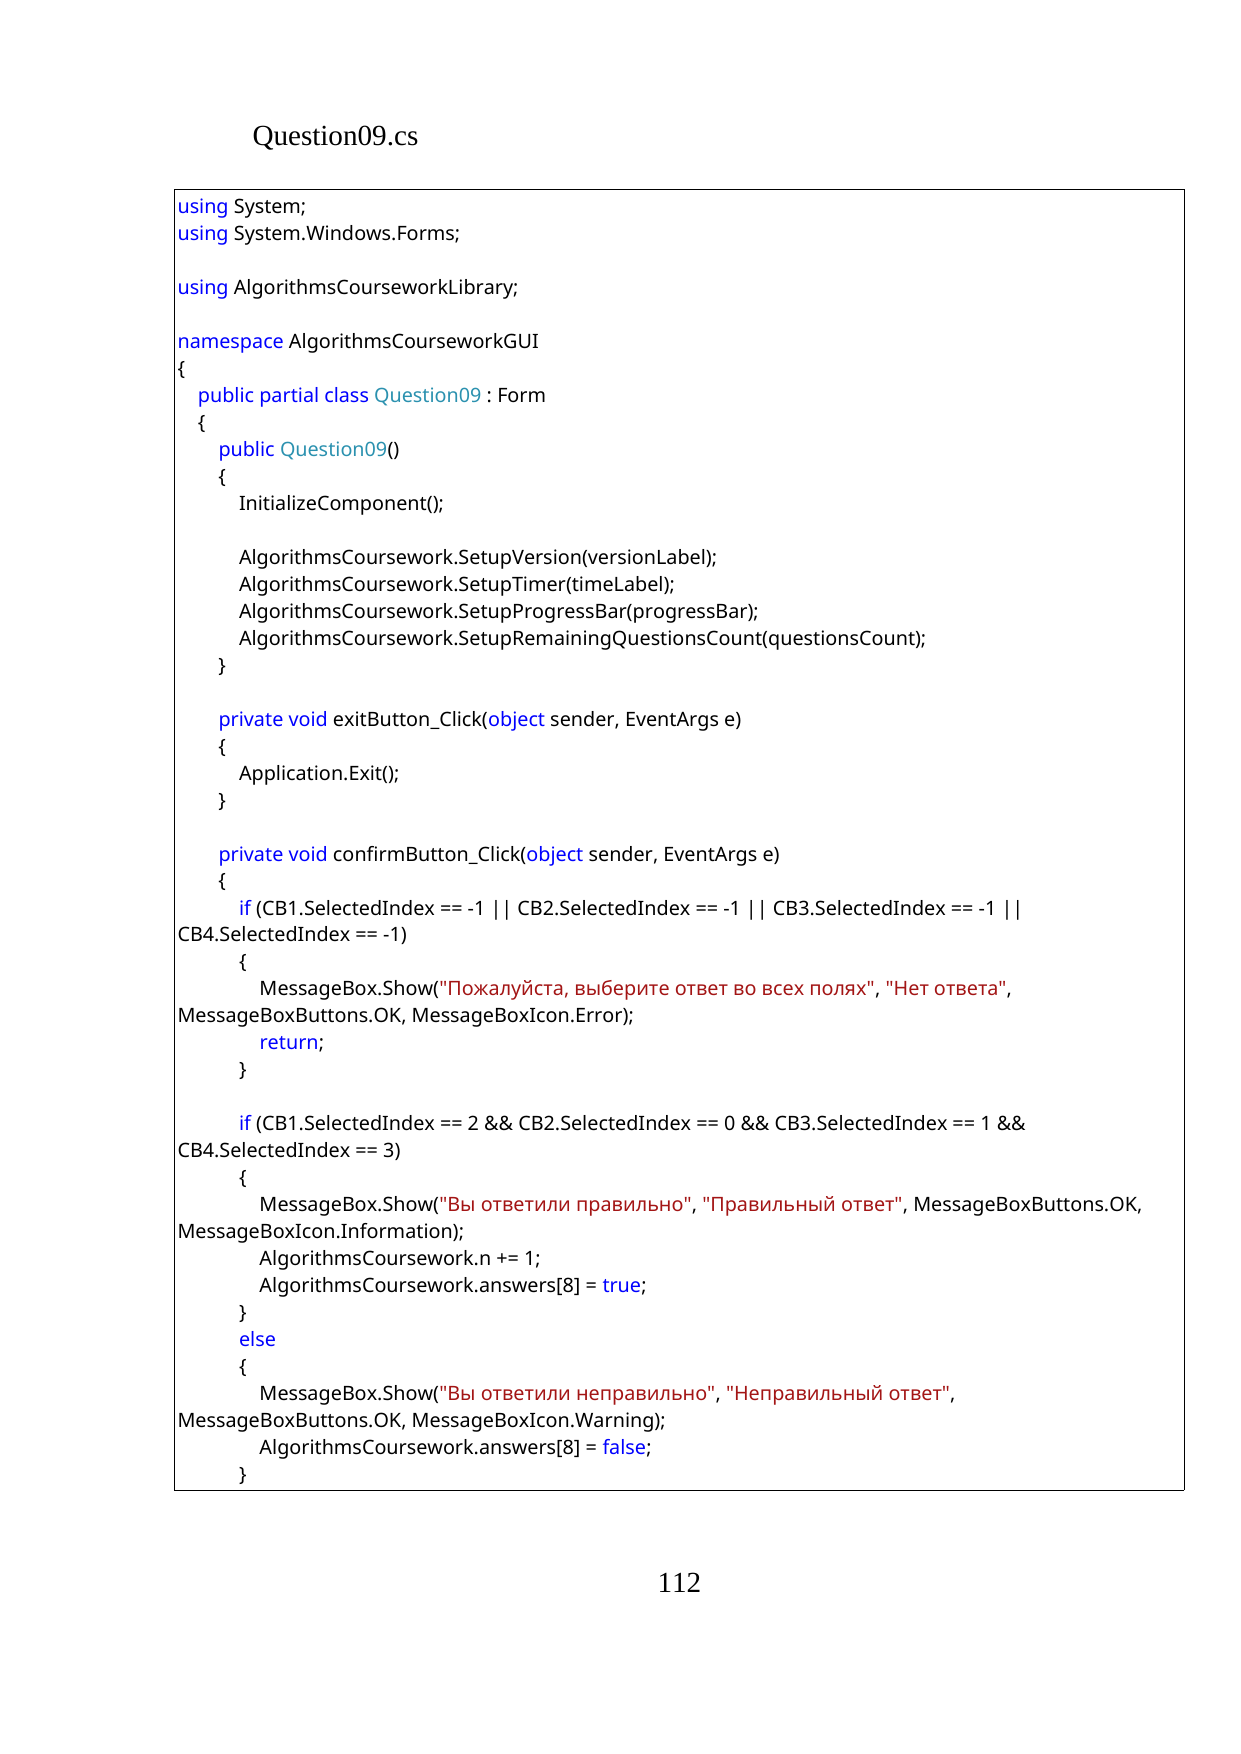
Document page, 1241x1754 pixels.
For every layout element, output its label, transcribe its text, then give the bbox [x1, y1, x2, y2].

text using System.Windows.Forms; [177, 219, 1181, 246]
text { [177, 1352, 1181, 1379]
text } [177, 786, 1181, 813]
text } [175, 1457, 1184, 1490]
text private void confirmButton_Click(object sender, EventArgs e) [177, 840, 1181, 867]
text { [177, 867, 1181, 894]
text using System; [175, 190, 1184, 219]
text if (CB1.SelectedIndex == 2 && CB2.SelectedIndex == 0 && CB3.SelectedIndex == 1 && CB4.SelectedIndex == 3) [177, 1109, 1181, 1163]
text AlgorithmsCoursework.SetupVersion(versionLabel); [177, 543, 1181, 570]
text using AlgorithmsCourseworkLibrary; [177, 273, 1181, 300]
text namespace AlgorithmsCourseworkGUI [177, 327, 1181, 354]
text AlgorithmsCoursework.answers[8] = true; [177, 1271, 1181, 1298]
text AlgorithmsCoursework.n += 1; [177, 1244, 1181, 1271]
text else [177, 1325, 1181, 1352]
text { [177, 1163, 1181, 1191]
text AlgorithmsCoursework.SetupRemainingQuestionsCount(questionsCount); [177, 624, 1181, 651]
text { [177, 354, 1181, 381]
text Application.Exit(); [177, 759, 1181, 786]
text { [177, 732, 1181, 759]
text AlgorithmsCoursework.answers[8] = false; [177, 1433, 1181, 1457]
text MessageBox.Show("Вы ответили неправильно", "Неправильный ответ", MessageBoxButtons.OK, MessageBoxIcon.Warning); [177, 1379, 1181, 1433]
text if (CB1.SelectedIndex == -1 || CB2.SelectedIndex == -1 || CB3.SelectedIndex == -1 || CB4.SelectedIndex == -1) [177, 894, 1181, 948]
text { [177, 408, 1181, 435]
text InitializeComponent(); [177, 489, 1181, 516]
text public partial class Question09 : Form [177, 381, 1181, 408]
text } [177, 1298, 1181, 1325]
text { [177, 462, 1181, 489]
text { [177, 948, 1181, 975]
text private void exitButton_Click(object sender, EventArgs e) [177, 705, 1181, 732]
text AlgorithmsCoursework.SetupProgressBar(progressBar); [177, 597, 1181, 624]
text return; [177, 1029, 1181, 1056]
text MessageBox.Show("Пожалуйста, выберите ответ во всех полях", "Нет ответа", MessageBoxButtons.OK, MessageBoxIcon.Error); [177, 975, 1181, 1029]
text public Question09() [177, 435, 1181, 462]
text } [177, 651, 1181, 678]
text MessageBox.Show("Вы ответили правильно", "Правильный ответ", MessageBoxButtons.OK, MessageBoxIcon.Information); [177, 1191, 1181, 1244]
text Question09.cs [177, 118, 1181, 152]
text } [177, 1056, 1181, 1083]
text AlgorithmsCoursework.SetupTimer(timeLabel); [177, 570, 1181, 597]
